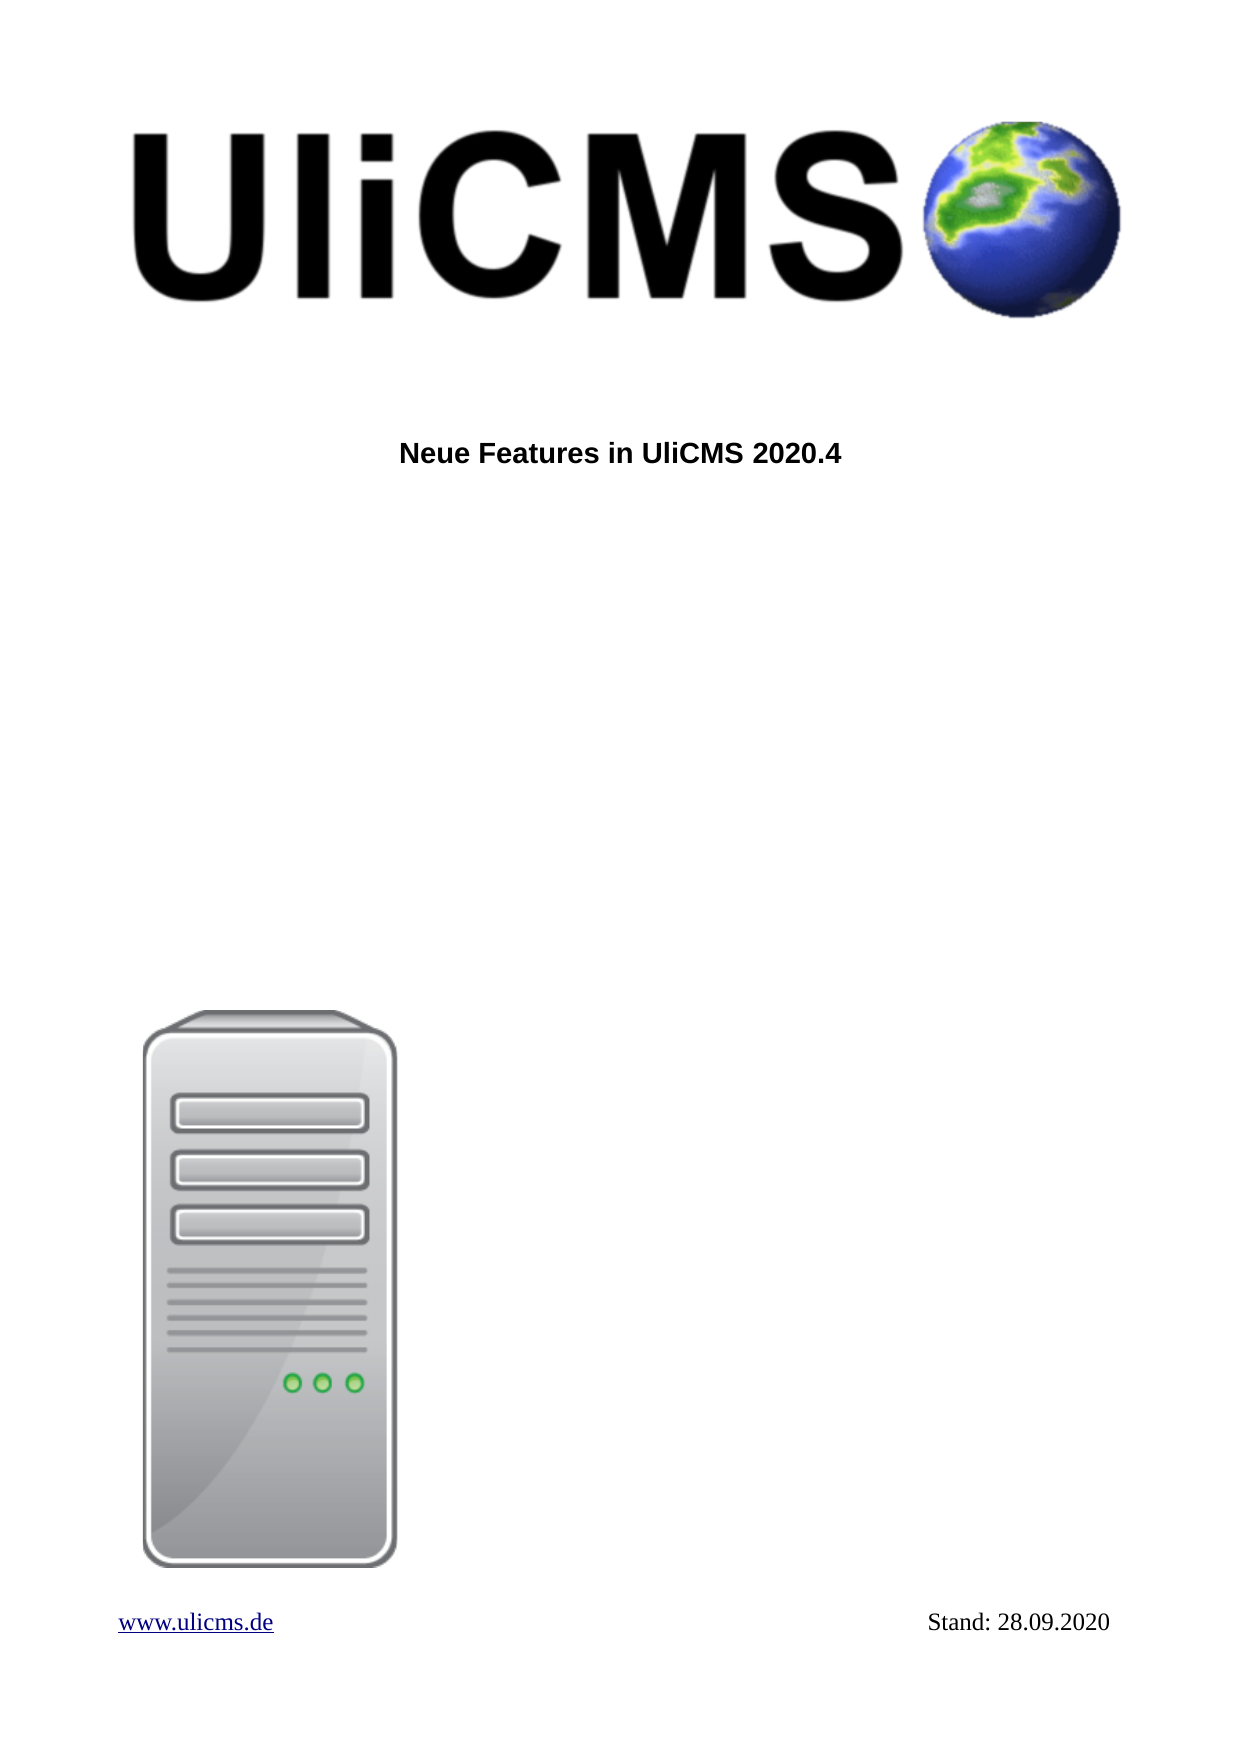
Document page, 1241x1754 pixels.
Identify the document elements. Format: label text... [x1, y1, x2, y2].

picture [142, 1010, 398, 1568]
subtitle Neue Features in UliCMS 2020.4 [118, 436, 1122, 470]
picture [118, 118, 1123, 326]
